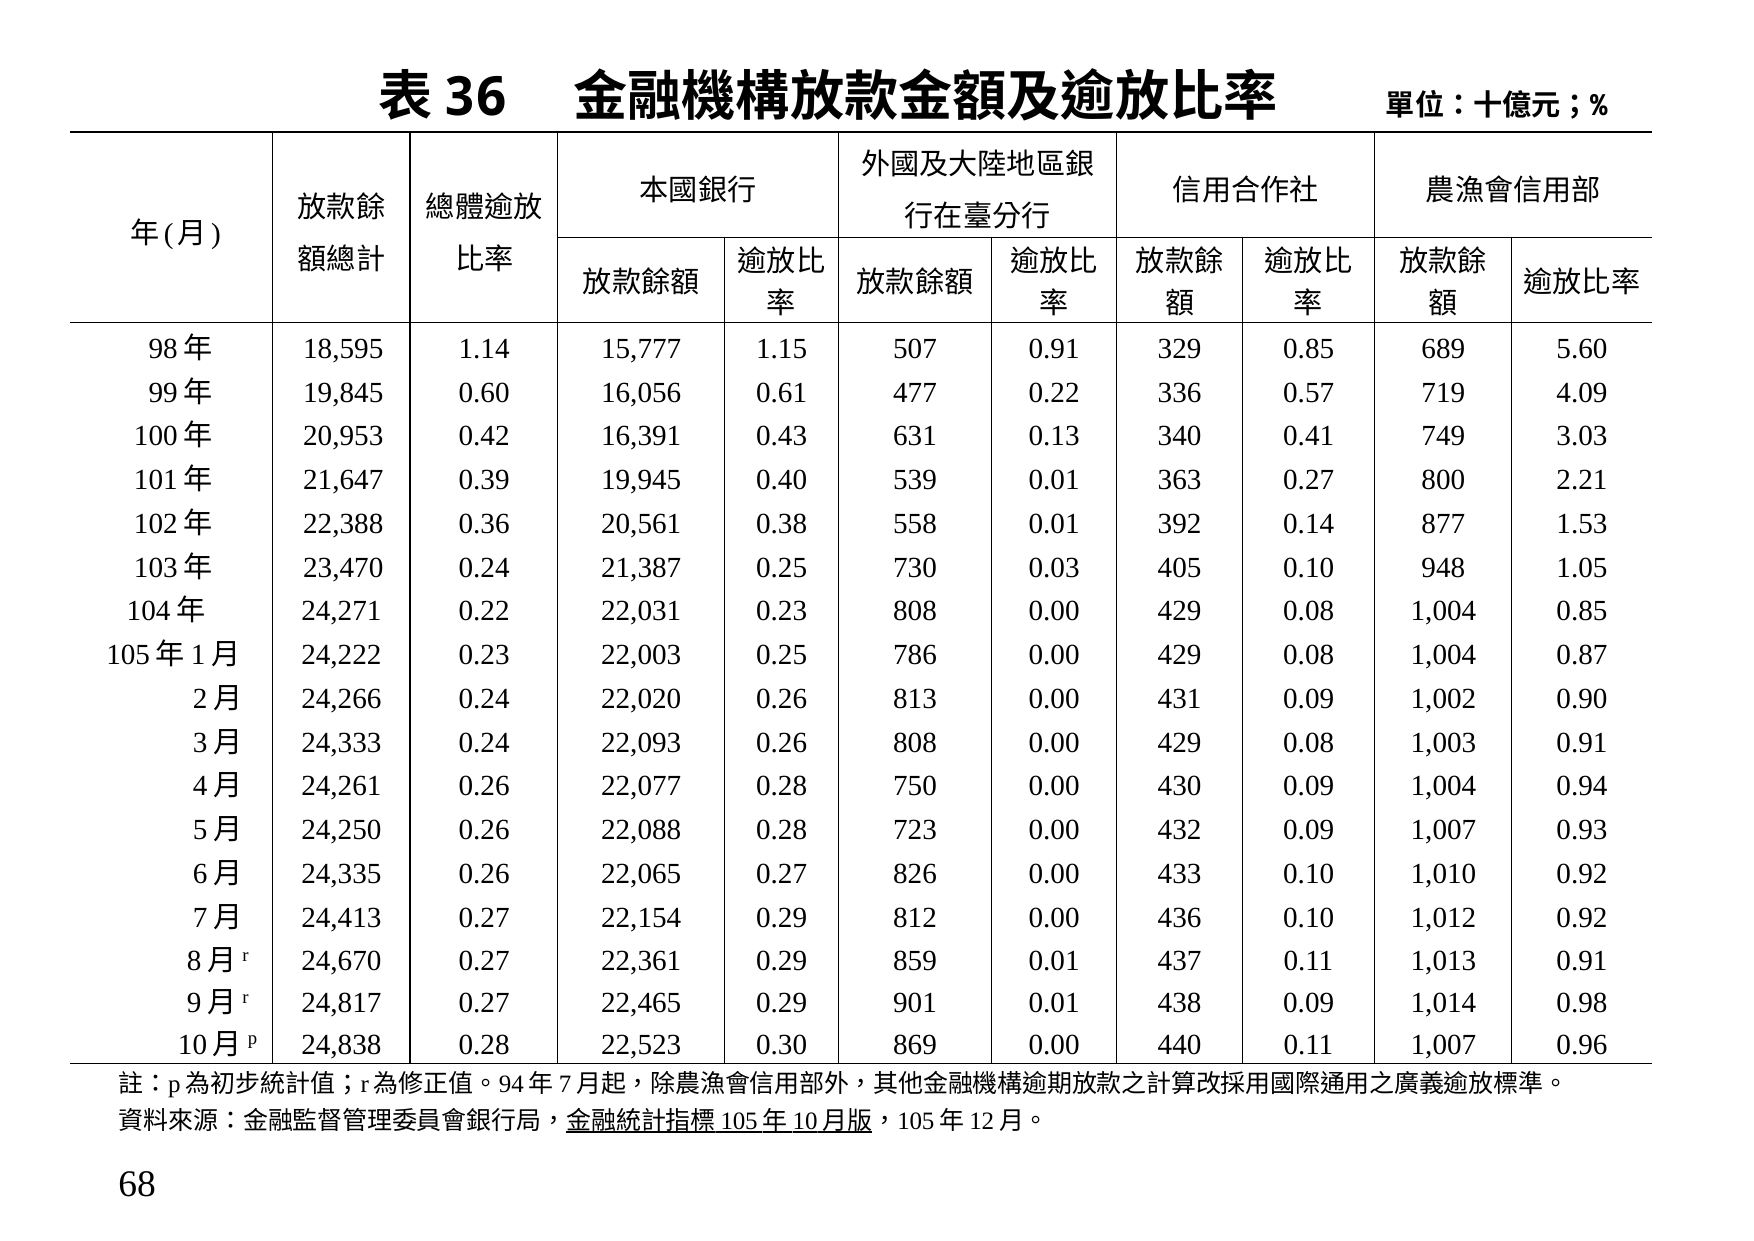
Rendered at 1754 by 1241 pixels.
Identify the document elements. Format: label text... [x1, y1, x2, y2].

table_header 農漁會信用部 [1375, 133, 1652, 237]
table_cell 477 [839, 367, 991, 411]
table_header 外國及大陸地區銀行在臺分行 [839, 133, 1116, 237]
text 資料來源：金融監督管理委員會銀行局，金融統計指標105年10月版，105年12月。 [118, 1100, 1636, 1136]
table_cell 100年 [70, 411, 272, 454]
table_cell 98年 [70, 323, 272, 367]
table_cell 0.61 [725, 367, 838, 411]
table_cell 0.91 [1512, 936, 1652, 979]
table_cell 0.22 [992, 367, 1116, 411]
table_cell 438 [1117, 980, 1242, 1021]
table_cell 0.92 [1512, 892, 1652, 936]
table_cell 24,335 [273, 848, 409, 892]
table_cell 0.90 [1512, 673, 1652, 717]
table_cell 6月 [70, 848, 272, 892]
table_cell 0.87 [1512, 630, 1652, 673]
table_cell 1,002 [1375, 673, 1511, 717]
table_cell 22,523 [558, 1021, 724, 1063]
table_cell 405 [1117, 542, 1242, 586]
table_cell 24,266 [273, 673, 409, 717]
table_cell 24,271 [273, 586, 409, 629]
table_cell 0.11 [1243, 936, 1374, 979]
table_cell 0.01 [992, 980, 1116, 1021]
table_cell 1,007 [1375, 805, 1511, 848]
table_cell 0.26 [725, 673, 838, 717]
table_cell 0.43 [725, 411, 838, 454]
table_cell 631 [839, 411, 991, 454]
table_cell 24,261 [273, 761, 409, 804]
table_cell 0.29 [725, 892, 838, 936]
table_cell 948 [1375, 542, 1511, 586]
table_cell 0.38 [725, 498, 838, 542]
table_cell 101年 [70, 455, 272, 498]
table_cell 0.27 [411, 936, 557, 979]
table_cell 0.57 [1243, 367, 1374, 411]
table_cell 429 [1117, 586, 1242, 629]
table_cell 24,413 [273, 892, 409, 936]
table_cell 20,561 [558, 498, 724, 542]
table_cell 0.36 [411, 498, 557, 542]
table_cell 1.05 [1512, 542, 1652, 586]
table_cell 22,088 [558, 805, 724, 848]
table_cell 放款餘額 [558, 238, 724, 322]
table_cell 0.30 [725, 1021, 838, 1063]
table_cell 786 [839, 630, 991, 673]
table_cell 4月 [70, 761, 272, 804]
table_cell 0.25 [725, 630, 838, 673]
table_cell 730 [839, 542, 991, 586]
table_cell 0.28 [725, 761, 838, 804]
table_cell 1,007 [1375, 1021, 1511, 1063]
table_cell 0.96 [1512, 1021, 1652, 1063]
table_cell 429 [1117, 717, 1242, 761]
table_cell 0.00 [992, 848, 1116, 892]
table_cell 0.09 [1243, 673, 1374, 717]
table_cell 逾放比率 [1243, 238, 1374, 322]
table_cell 1,014 [1375, 980, 1511, 1021]
table_cell 0.11 [1243, 1021, 1374, 1063]
table_cell 0.01 [992, 498, 1116, 542]
table_cell 0.27 [1243, 455, 1374, 498]
table_cell 105年1月 [70, 630, 272, 673]
table_cell 7月 [70, 892, 272, 936]
table_cell 0.00 [992, 1021, 1116, 1063]
table_cell 539 [839, 455, 991, 498]
table_cell 20,953 [273, 411, 409, 454]
table_cell 0.00 [992, 892, 1116, 936]
table_cell 429 [1117, 630, 1242, 673]
table_header 年(月) [70, 133, 272, 322]
table_cell 24,817 [273, 980, 409, 1021]
table_cell 433 [1117, 848, 1242, 892]
table_cell 0.00 [992, 717, 1116, 761]
subtitle 表36 金融機構放款金額及逾放比率 單位：十億元；% [118, 53, 1636, 131]
table_cell 808 [839, 586, 991, 629]
table_cell 24,222 [273, 630, 409, 673]
table_cell 逾放比率 [992, 238, 1116, 322]
table_cell 22,003 [558, 630, 724, 673]
table_cell 0.25 [725, 542, 838, 586]
table_cell 2.21 [1512, 455, 1652, 498]
table_cell 0.85 [1243, 323, 1374, 367]
table_cell 放款餘額 [1117, 238, 1242, 322]
table_cell 24,670 [273, 936, 409, 979]
table_cell 0.24 [411, 542, 557, 586]
table_cell 10月p [70, 1021, 272, 1063]
table_cell 719 [1375, 367, 1511, 411]
table_cell 1,004 [1375, 630, 1511, 673]
table_cell 826 [839, 848, 991, 892]
table_cell 336 [1117, 367, 1242, 411]
table_cell 18,595 [273, 323, 409, 367]
table_cell 0.85 [1512, 586, 1652, 629]
table_cell 0.09 [1243, 805, 1374, 848]
table_cell 749 [1375, 411, 1511, 454]
table_cell 21,647 [273, 455, 409, 498]
table_cell 0.94 [1512, 761, 1652, 804]
table_cell 0.23 [725, 586, 838, 629]
table_cell 363 [1117, 455, 1242, 498]
table_cell 0.09 [1243, 761, 1374, 804]
table_cell 16,056 [558, 367, 724, 411]
table_cell 0.28 [411, 1021, 557, 1063]
table_cell 0.08 [1243, 586, 1374, 629]
table_cell 0.23 [411, 630, 557, 673]
table_cell 0.24 [411, 717, 557, 761]
table_cell 689 [1375, 323, 1511, 367]
table_header 信用合作社 [1117, 133, 1374, 237]
table_cell 0.14 [1243, 498, 1374, 542]
table_cell 340 [1117, 411, 1242, 454]
table_cell 1,013 [1375, 936, 1511, 979]
table_cell 1,010 [1375, 848, 1511, 892]
table_cell 0.98 [1512, 980, 1652, 1021]
table_cell 0.60 [411, 367, 557, 411]
table_cell 1.14 [411, 323, 557, 367]
table_cell 507 [839, 323, 991, 367]
table_cell 0.00 [992, 673, 1116, 717]
table_header 放款餘額總計 [273, 133, 409, 322]
table_cell 19,945 [558, 455, 724, 498]
table_cell 102年 [70, 498, 272, 542]
table_cell 3.03 [1512, 411, 1652, 454]
table_cell 逾放比率 [725, 238, 838, 322]
table_cell 0.01 [992, 936, 1116, 979]
table_cell 0.27 [411, 980, 557, 1021]
table_cell 0.91 [992, 323, 1116, 367]
table_cell 1.53 [1512, 498, 1652, 542]
table_cell 432 [1117, 805, 1242, 848]
table_cell 750 [839, 761, 991, 804]
table_cell 22,388 [273, 498, 409, 542]
table_cell 0.91 [1512, 717, 1652, 761]
text 註：p為初步統計值；r為修正值。94年7月起，除農漁會信用部外，其他金融機構逾期放款之計算改採用國際通用之廣義逾放標準。 [118, 1064, 1636, 1100]
table_cell 0.42 [411, 411, 557, 454]
table_cell 800 [1375, 455, 1511, 498]
table_cell 99年 [70, 367, 272, 411]
table_cell 24,838 [273, 1021, 409, 1063]
table_cell 104年 [70, 586, 272, 629]
table_cell 1,004 [1375, 761, 1511, 804]
table_cell 0.40 [725, 455, 838, 498]
table_cell 0.01 [992, 455, 1116, 498]
table_cell 3月 [70, 717, 272, 761]
table_cell 723 [839, 805, 991, 848]
table_cell 813 [839, 673, 991, 717]
table_cell 0.24 [411, 673, 557, 717]
table_cell 436 [1117, 892, 1242, 936]
table_cell 558 [839, 498, 991, 542]
table_cell 0.39 [411, 455, 557, 498]
table_cell 8月r [70, 936, 272, 979]
table_cell 放款餘額 [839, 238, 991, 322]
table_cell 2月 [70, 673, 272, 717]
table_cell 22,465 [558, 980, 724, 1021]
table_cell 4.09 [1512, 367, 1652, 411]
table_cell 0.10 [1243, 848, 1374, 892]
table_cell 1.15 [725, 323, 838, 367]
table_header 總體逾放比率 [411, 133, 557, 322]
table_cell 24,250 [273, 805, 409, 848]
table_cell 901 [839, 980, 991, 1021]
table_cell 16,391 [558, 411, 724, 454]
table_cell 22,077 [558, 761, 724, 804]
table_cell 0.28 [725, 805, 838, 848]
table_cell 859 [839, 936, 991, 979]
table_cell 0.92 [1512, 848, 1652, 892]
table_cell 19,845 [273, 367, 409, 411]
table_cell 0.00 [992, 586, 1116, 629]
table_cell 430 [1117, 761, 1242, 804]
table_cell 1,012 [1375, 892, 1511, 936]
table_cell 5.60 [1512, 323, 1652, 367]
table_cell 0.00 [992, 761, 1116, 804]
table_cell 22,065 [558, 848, 724, 892]
table_cell 0.08 [1243, 630, 1374, 673]
table_cell 869 [839, 1021, 991, 1063]
table_cell 1,003 [1375, 717, 1511, 761]
table_cell 0.10 [1243, 892, 1374, 936]
table_cell 0.03 [992, 542, 1116, 586]
table_cell 0.27 [411, 892, 557, 936]
table_cell 440 [1117, 1021, 1242, 1063]
table_cell 877 [1375, 498, 1511, 542]
table_cell 0.22 [411, 586, 557, 629]
table_cell 0.27 [725, 848, 838, 892]
table_cell 22,093 [558, 717, 724, 761]
table_cell 0.13 [992, 411, 1116, 454]
table_cell 5月 [70, 805, 272, 848]
table_cell 437 [1117, 936, 1242, 979]
table_cell 逾放比率 [1512, 238, 1652, 322]
table_cell 808 [839, 717, 991, 761]
table_cell 0.10 [1243, 542, 1374, 586]
table_cell 812 [839, 892, 991, 936]
table_cell 放款餘額 [1375, 238, 1511, 322]
table_cell 24,333 [273, 717, 409, 761]
table_cell 0.09 [1243, 980, 1374, 1021]
table_cell 22,020 [558, 673, 724, 717]
table_header 本國銀行 [558, 133, 838, 237]
table_cell 329 [1117, 323, 1242, 367]
table_cell 0.26 [411, 848, 557, 892]
table_cell 0.08 [1243, 717, 1374, 761]
table_cell 0.93 [1512, 805, 1652, 848]
table_cell 9月r [70, 980, 272, 1021]
table_cell 1,004 [1375, 586, 1511, 629]
table_cell 22,154 [558, 892, 724, 936]
table_cell 23,470 [273, 542, 409, 586]
table_cell 392 [1117, 498, 1242, 542]
table_cell 0.00 [992, 630, 1116, 673]
table_cell 0.26 [725, 717, 838, 761]
table_cell 0.29 [725, 936, 838, 979]
table_cell 15,777 [558, 323, 724, 367]
table_cell 0.26 [411, 805, 557, 848]
table_cell 431 [1117, 673, 1242, 717]
table_cell 0.26 [411, 761, 557, 804]
table_cell 21,387 [558, 542, 724, 586]
table_cell 22,031 [558, 586, 724, 629]
table_cell 103年 [70, 542, 272, 586]
table_cell 22,361 [558, 936, 724, 979]
table_cell 0.29 [725, 980, 838, 1021]
table_cell 0.41 [1243, 411, 1374, 454]
table_cell 0.00 [992, 805, 1116, 848]
